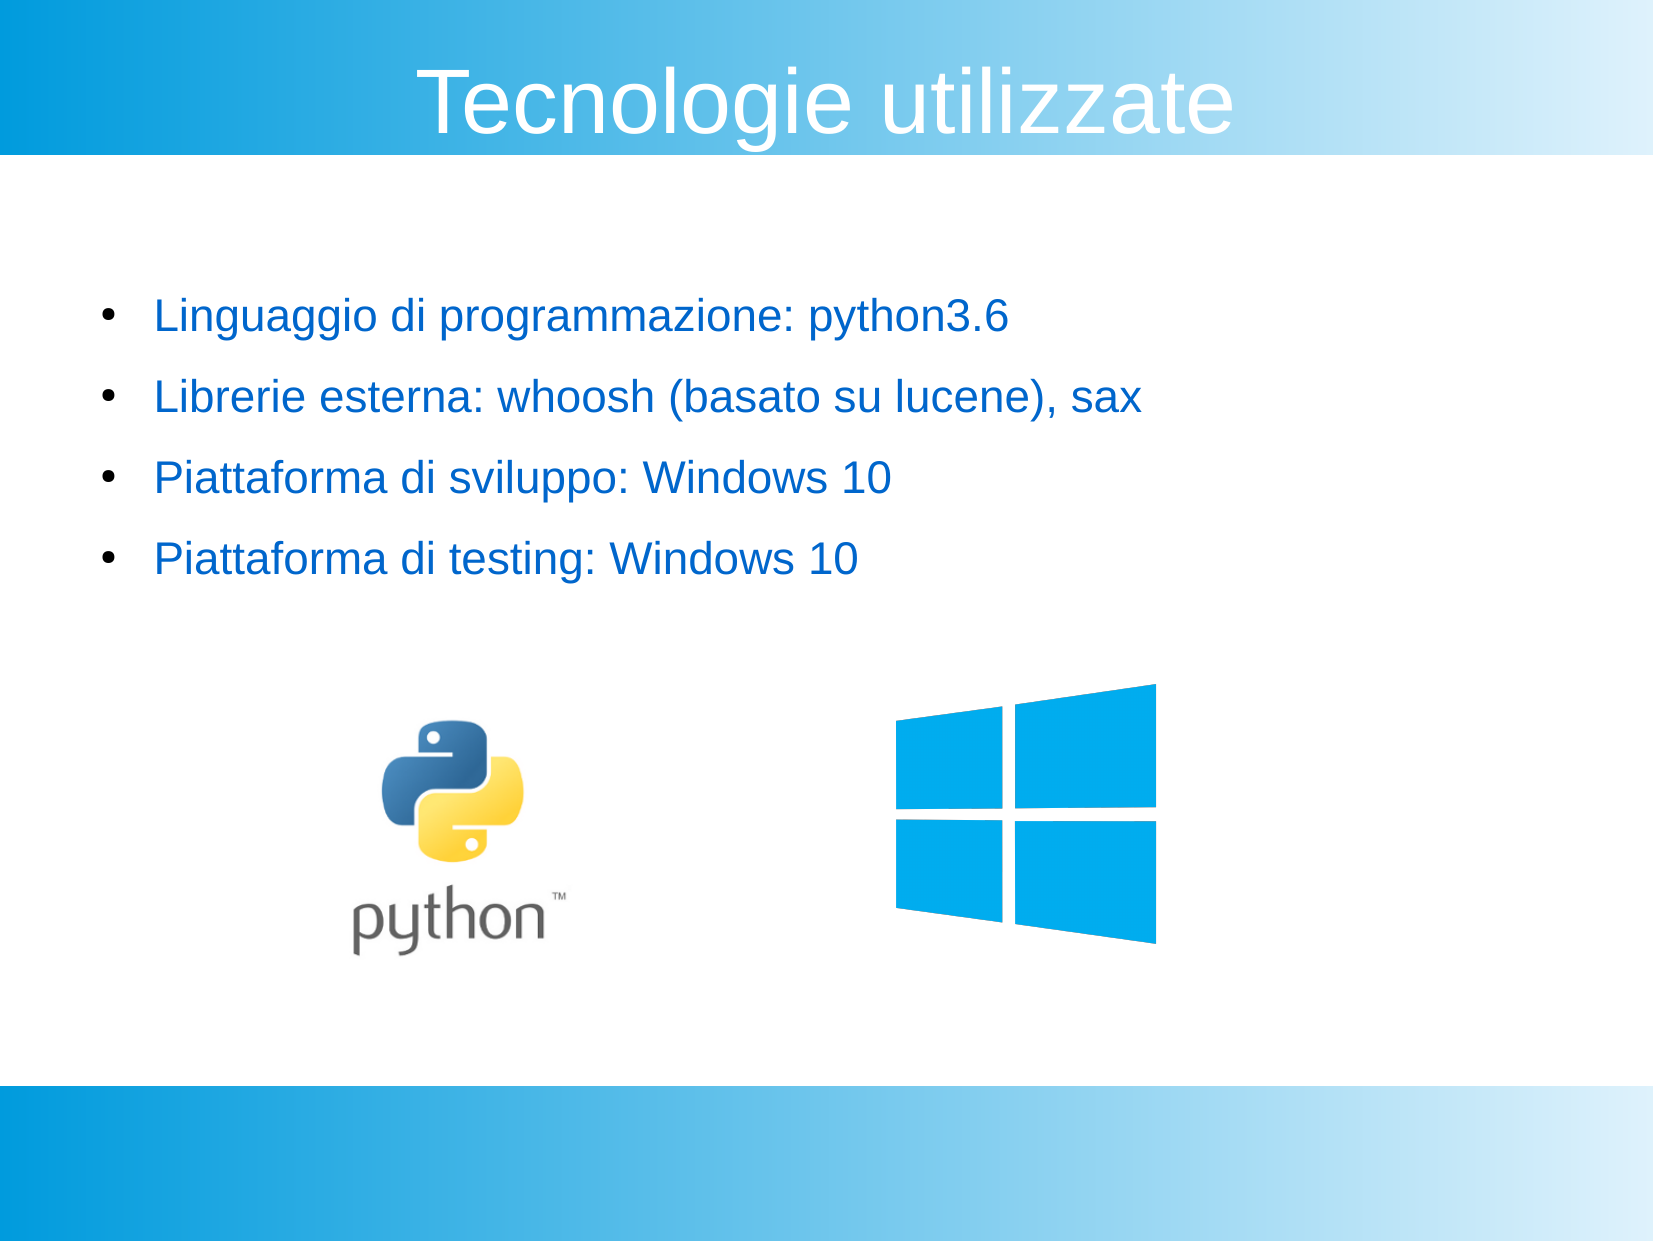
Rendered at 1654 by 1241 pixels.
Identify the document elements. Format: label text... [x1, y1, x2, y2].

title Tecnologie utilizzate [82, 49, 1571, 155]
list Linguaggio di programmazione: python3.6 Librerie esterna: whoosh (basato su lucene), sax Piattaforma di sviluppo: Windows 10 Piattaforma di testing: Windows 10 [82, 290, 1571, 650]
picture [896, 684, 1158, 945]
picture [318, 708, 580, 970]
